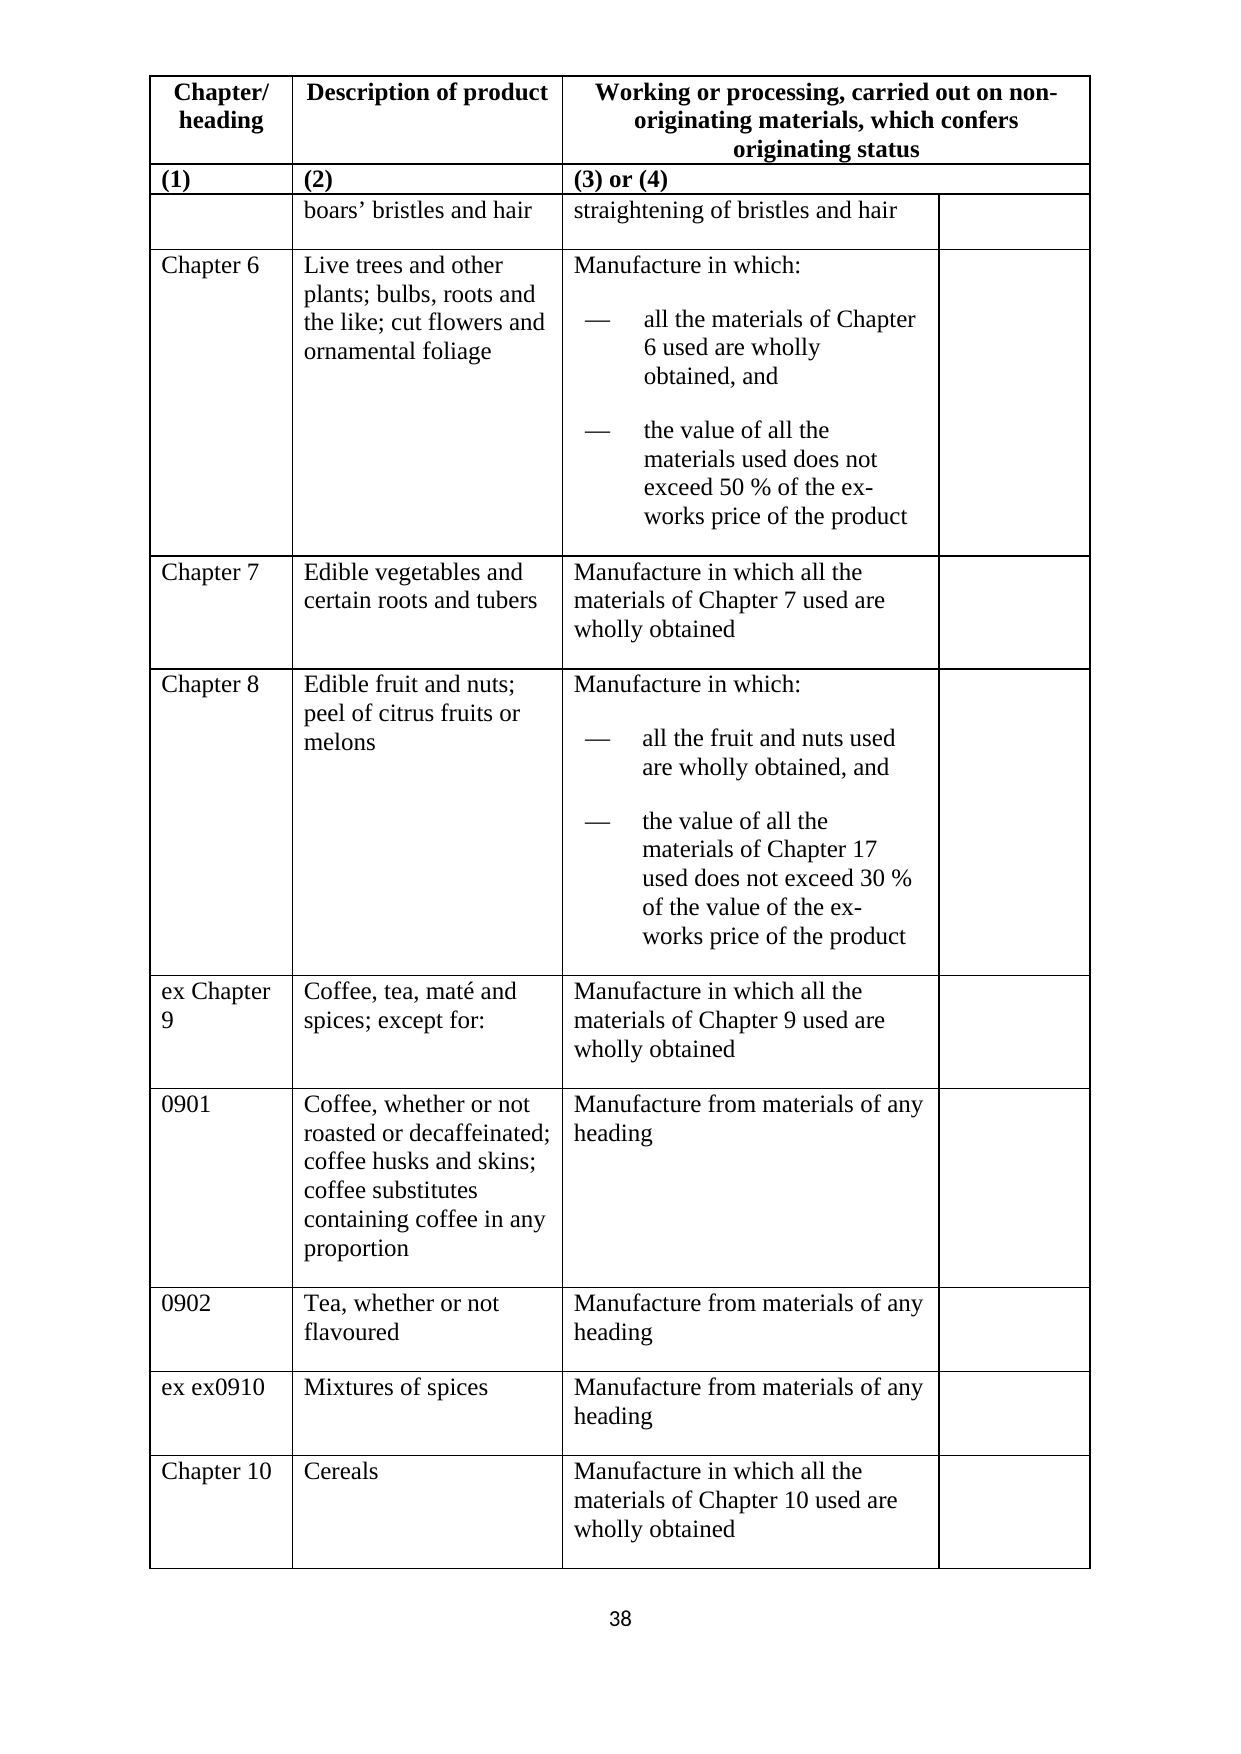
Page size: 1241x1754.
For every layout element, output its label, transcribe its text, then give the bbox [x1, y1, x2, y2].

table_cell Edible vegetables and certain roots and tubers [293, 557, 562, 668]
table_header Chapter/ heading [151, 77, 292, 163]
table_cell [940, 1089, 1089, 1286]
table_header all the fruit and nuts used are wholly obtained, and [631, 723, 928, 806]
table_cell Chapter 8 [151, 670, 292, 974]
table_cell Chapter 10 [151, 1456, 292, 1567]
table_cell Chapter 7 [151, 557, 292, 668]
table_header all the materials of Chapter 6 used are wholly obtained, and [632, 304, 928, 415]
table_cell [940, 250, 1089, 555]
table_cell Manufacture from materials of any heading [563, 1089, 938, 1286]
table_cell Cereals [293, 1456, 562, 1567]
table_cell [940, 1372, 1089, 1454]
table_cell [940, 195, 1089, 248]
table_cell straightening of bristles and hair [563, 195, 938, 248]
table_cell (3) or (4) [563, 165, 1089, 193]
table_cell [151, 195, 292, 248]
table_cell the value of all the materials of Chapter 17 used does not exceed 30 % of the value of the ex-works price of the product [631, 806, 928, 974]
table_cell Manufacture in which all the materials of Chapter 10 used are wholly obtained [563, 1456, 938, 1567]
table_cell Tea, whether or not flavoured [293, 1288, 562, 1371]
table_cell Manufacture from materials of any heading [563, 1372, 938, 1454]
table_cell [940, 557, 1089, 668]
table_cell [940, 1288, 1089, 1371]
table_cell Manufacture in which: [563, 250, 938, 555]
table_cell [940, 670, 1089, 974]
table_cell — [574, 415, 632, 555]
table_cell (1) [151, 165, 292, 193]
table_cell ex ex0910 [151, 1372, 292, 1454]
table_cell ex Chapter 9 [151, 976, 292, 1087]
table_cell Live trees and other plants; bulbs, roots and the like; cut flowers and ornamental foliage [293, 250, 562, 555]
table_cell Edible fruit and nuts; peel of citrus fruits or melons [293, 670, 562, 974]
table_cell Manufacture in which: [563, 670, 938, 974]
table_header Working or processing, carried out on non-originating materials, which confers originating status [563, 77, 1089, 163]
table_cell the value of all the materials used does not exceed 50 % of the ex-works price of the product [632, 415, 928, 555]
table_cell 0902 [151, 1288, 292, 1371]
table_cell Mixtures of spices [293, 1372, 562, 1454]
table_cell 0901 [151, 1089, 292, 1286]
table_cell — [574, 806, 631, 974]
table_header — [574, 723, 631, 806]
table_cell Chapter 6 [151, 250, 292, 555]
table_cell Manufacture from materials of any heading [563, 1288, 938, 1371]
table_cell Manufacture in which all the materials of Chapter 7 used are wholly obtained [563, 557, 938, 668]
table_cell Manufacture in which all the materials of Chapter 9 used are wholly obtained [563, 976, 938, 1087]
table_header — [574, 304, 632, 415]
table_cell Coffee, tea, maté and spices; except for: [293, 976, 562, 1087]
table_cell Coffee, whether or not roasted or decaffeinated; coffee husks and skins; coffee substitutes containing coffee in any proportion [293, 1089, 562, 1286]
table_cell [940, 1456, 1089, 1567]
table_cell boars’ bristles and hair [293, 195, 562, 248]
table_header Description of product [293, 77, 562, 163]
table_cell (2) [293, 165, 562, 193]
table_cell [940, 976, 1089, 1087]
